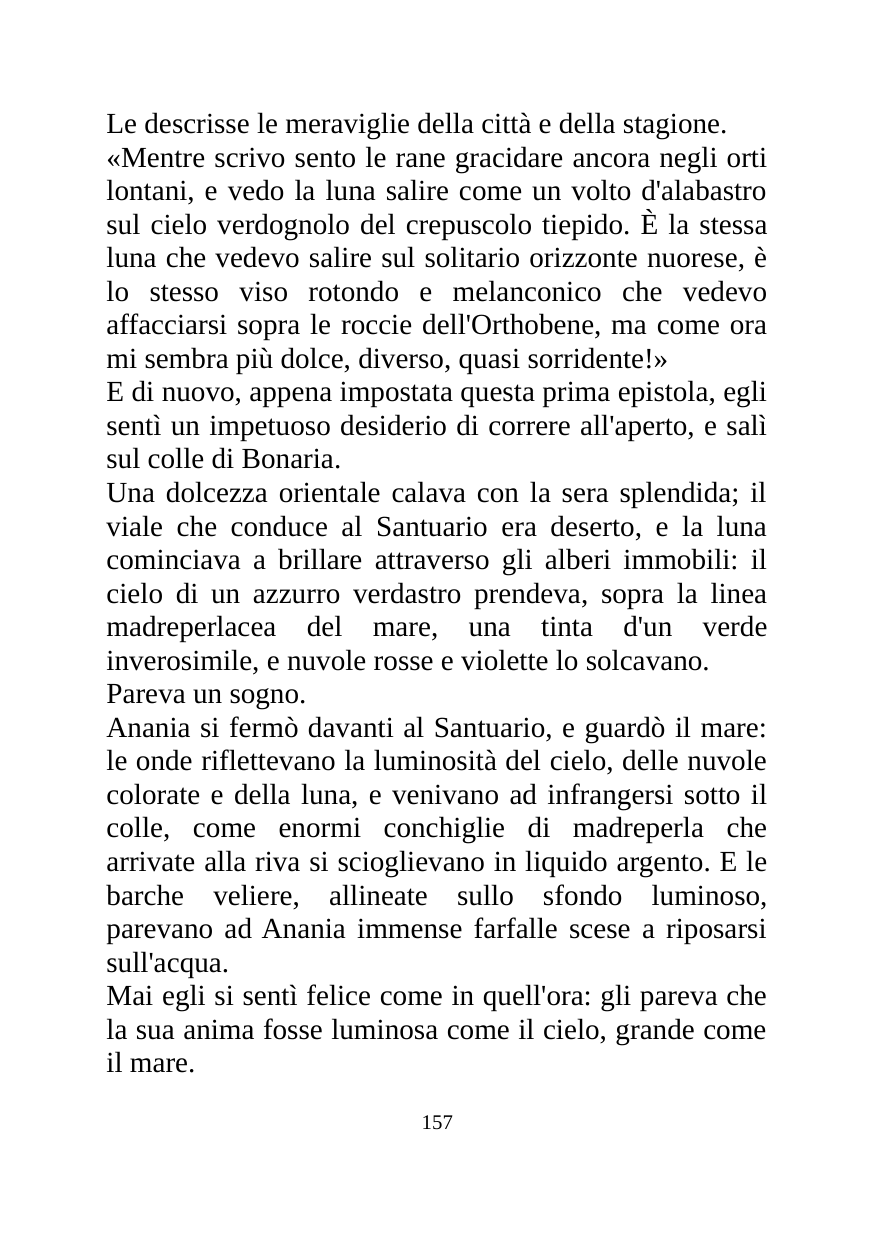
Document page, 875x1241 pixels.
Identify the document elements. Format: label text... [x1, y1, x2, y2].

text «Mentre scrivo sento le rane gracidare ancora negli orti lontani, e vedo la luna salire come un volto d'alabastro sul cielo verdognolo del crepuscolo tiepido. È la stessa luna che vedevo salire sul solitario orizzonte nuorese, è lo stesso viso rotondo e melanconico che vedevo affacciarsi sopra le roccie dell'Orthobene, ma come ora mi sembra più dolce, diverso, quasi sorridente!» [106, 140, 768, 374]
text Una dolcezza orientale calava con la sera splendida; il viale che conduce al Santuario era deserto, e la luna cominciava a brillare attraverso gli alberi immobili: il cielo di un azzurro verdastro prendeva, sopra la linea madreperlacea del mare, una tinta d'un verde inverosimile, e nuvole rosse e violette lo solcavano. [106, 475, 768, 676]
text Anania si fermò davanti al Santuario, e guardò il mare: le onde riflettevano la luminosità del cielo, delle nuvole colorate e della luna, e venivano ad infrangersi sotto il colle, come enormi conchiglie di madreperla che arrivate alla riva si scioglievano in liquido argento. E le barche veliere, allineate sullo sfondo luminoso, parevano ad Anania immense farfalle scese a riposarsi sull'acqua. [106, 710, 768, 978]
text E di nuovo, appena impostata questa prima epistola, egli sentì un impetuoso desiderio di correre all'aperto, e salì sul colle di Bonaria. [106, 374, 768, 475]
text Le descrisse le meraviglie della città e della stagione. [106, 106, 768, 140]
text Mai egli si sentì felice come in quell'ora: gli pareva che la sua anima fosse luminosa come il cielo, grande come il mare. [106, 978, 768, 1079]
text Pareva un sogno. [106, 676, 768, 710]
